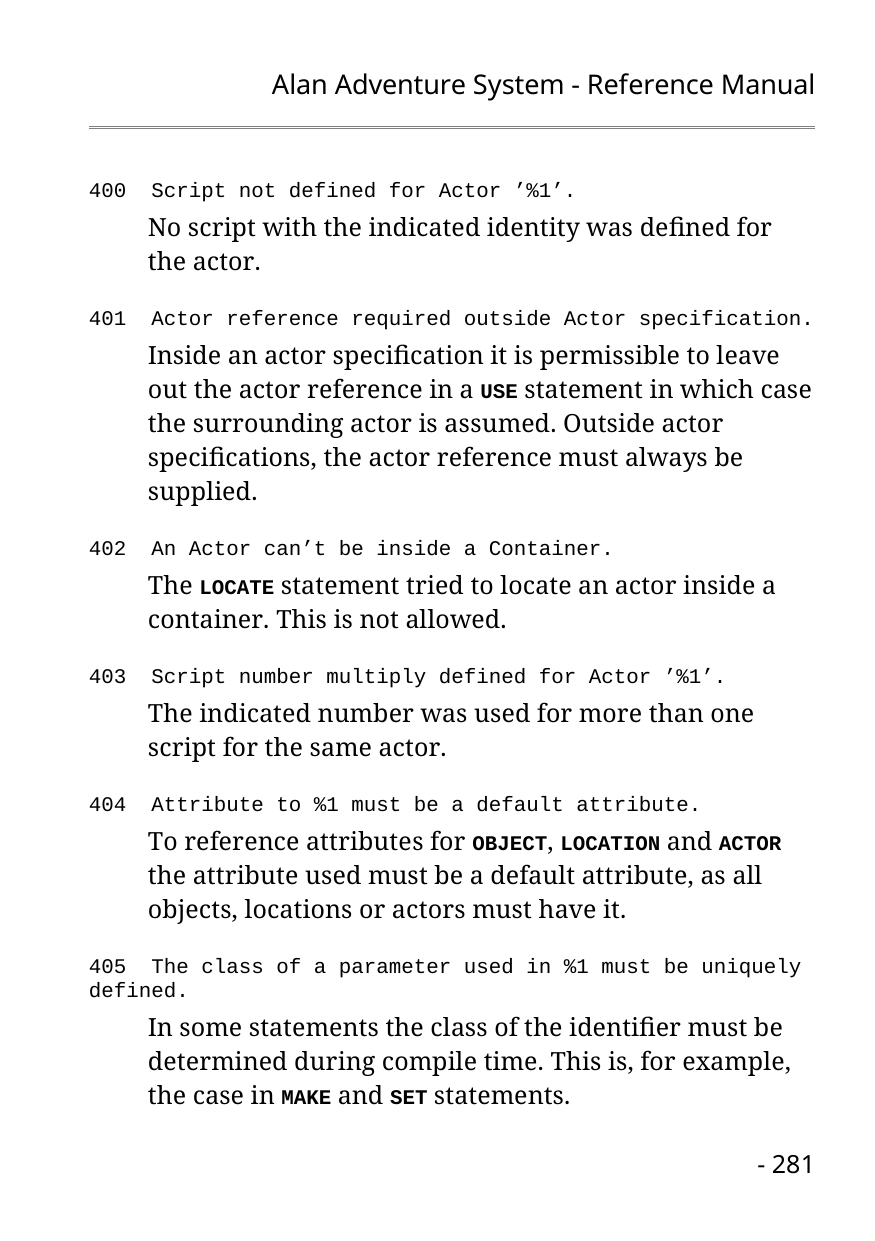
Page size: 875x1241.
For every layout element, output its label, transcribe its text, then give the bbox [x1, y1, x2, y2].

text 401 Actor reference required outside Actor specification. [88, 308, 815, 332]
text To reference attributes for OBJECT, LOCATION and ACTOR the at­tribute used must be a default attribute, as all objects, locations or ac­tors must have it. [148, 824, 815, 926]
text 404 Attribute to %1 must be a default attribute. [88, 794, 815, 818]
text Inside an actor specification it is permissible to leave out the actor ref­erence in a USE statement in which case the surrounding actor is as­sumed. Outside actor specifications, the actor reference must always be supplied. [148, 338, 815, 508]
text The indicated number was used for more than one script for the same actor. [148, 696, 815, 764]
text No script with the indicated identity was defined for the actor. [148, 210, 815, 278]
text 400 Script not defined for Actor ’%1’. [88, 180, 815, 204]
text 403 Script number multiply defined for Actor ’%1’. [88, 666, 815, 690]
text The LOCATE statement tried to locate an actor inside a container. This is not allowed. [148, 568, 815, 636]
text 402 An Actor can’t be inside a Container. [88, 538, 815, 562]
text In some statements the class of the identifier must be determined dur­ing compile time. This is, for example, the case in MAKE and SET statements. [148, 1010, 815, 1112]
text 405 The class of a parameter used in %1 must be uniquely defined. [88, 956, 815, 1004]
